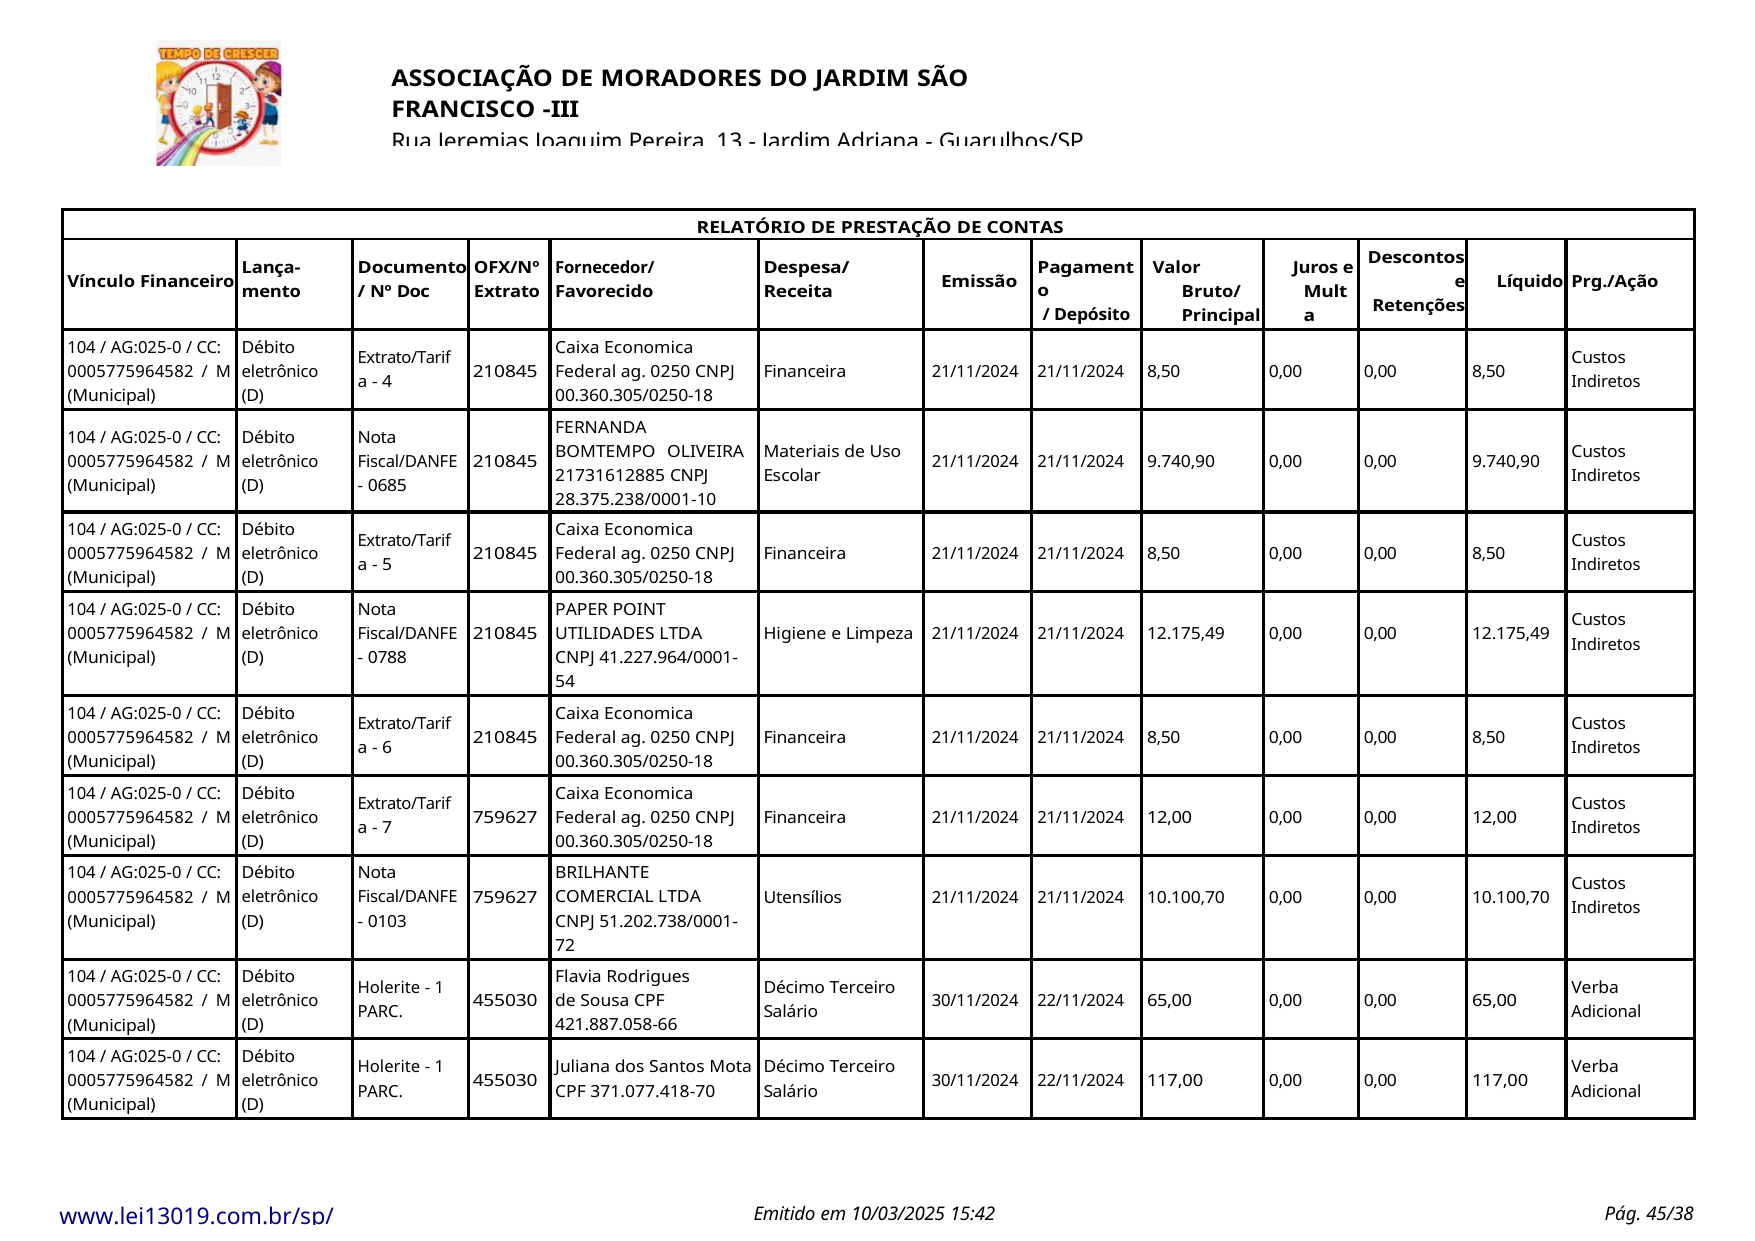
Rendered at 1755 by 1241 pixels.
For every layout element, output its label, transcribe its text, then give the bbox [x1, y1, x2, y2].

table_cell 21/11/2024 [925, 857, 1030, 957]
table_cell 104 / AG:025-0 / CC: 0005775964582 / M (Municipal) [64, 331, 235, 408]
table_cell 10.100,70 [1468, 857, 1564, 957]
table_cell 30/11/2024 [925, 1040, 1030, 1117]
table_cell 104 / AG:025-0 / CC: 0005775964582 / M (Municipal) [64, 593, 235, 694]
table_cell 65,00 [1143, 961, 1262, 1037]
table_cell 759627 [470, 777, 548, 854]
table_cell Décimo Terceiro Salário [760, 961, 922, 1037]
table_cell 9.740,90 [1468, 411, 1564, 510]
table_cell Caixa Economica Federal ag. 0250 CNPJ 00.360.305/0250-18 [552, 777, 757, 854]
table_cell 0,00 [1265, 1040, 1357, 1117]
table_cell 8,50 [1143, 697, 1262, 774]
table_cell 12.175,49 [1468, 593, 1564, 694]
table_cell Débito eletrônico (D) [238, 697, 351, 774]
table_cell 0,00 [1265, 961, 1357, 1037]
table_cell Débito eletrônico (D) [238, 411, 351, 510]
table_cell 8,50 [1468, 331, 1564, 408]
table_cell Custos Indiretos [1568, 593, 1693, 694]
table_cell Custos Indiretos [1568, 697, 1693, 774]
table_cell Juliana dos Santos Mota CPF 371.077.418-70 [552, 1040, 757, 1117]
table_cell 8,50 [1143, 331, 1262, 408]
table_cell Verba Adicional [1568, 1040, 1693, 1117]
table_cell 0,00 [1360, 857, 1465, 957]
table_cell 0,00 [1360, 331, 1465, 408]
table_cell Débito eletrônico (D) [238, 514, 351, 590]
table_cell 455030 [470, 1040, 548, 1117]
table_cell 0,00 [1265, 697, 1357, 774]
table_cell Nota Fiscal/DANFE - 0788 [354, 593, 467, 694]
table_cell Pagamento / Depósito [1033, 240, 1140, 328]
table_cell Décimo Terceiro Salário [760, 1040, 922, 1117]
table_cell 8,50 [1468, 697, 1564, 774]
table_cell Caixa Economica Federal ag. 0250 CNPJ 00.360.305/0250-18 [552, 331, 757, 408]
table_cell Extrato/Tarif a - 5 [354, 514, 467, 590]
table_cell Valor Bruto/ Principal [1143, 240, 1262, 328]
table_cell Juros e Multa [1265, 240, 1357, 328]
table_cell 0,00 [1265, 514, 1357, 590]
table_cell 22/11/2024 [1033, 961, 1140, 1037]
table_cell OFX/Nº Extrato [470, 240, 548, 328]
table_cell Custos Indiretos [1568, 857, 1693, 957]
table_cell 0,00 [1265, 331, 1357, 408]
table_cell 21/11/2024 [1033, 514, 1140, 590]
table_cell 21/11/2024 [1033, 411, 1140, 510]
table_cell Débito eletrônico (D) [238, 777, 351, 854]
table_cell 22/11/2024 [1033, 1040, 1140, 1117]
table_cell Caixa Economica Federal ag. 0250 CNPJ 00.360.305/0250-18 [552, 697, 757, 774]
table_cell Líquido [1468, 240, 1564, 328]
table_cell Débito eletrônico (D) [238, 331, 351, 408]
table_cell 21/11/2024 [1033, 777, 1140, 854]
table_cell 12,00 [1468, 777, 1564, 854]
table_cell Holerite - 1 PARC. [354, 1040, 467, 1117]
table_cell 0,00 [1360, 1040, 1465, 1117]
table_cell Verba Adicional [1568, 961, 1693, 1037]
table_cell Utensílios [760, 857, 922, 957]
table_cell 8,50 [1143, 514, 1262, 590]
table_cell 104 / AG:025-0 / CC: 0005775964582 / M (Municipal) [64, 697, 235, 774]
table_cell Lança- mento [238, 240, 351, 328]
table_cell Custos Indiretos [1568, 514, 1693, 590]
table_cell Flavia Rodrigues de Sousa CPF 421.887.058-66 [552, 961, 757, 1037]
table_cell Nota Fiscal/DANFE - 0685 [354, 411, 467, 510]
table_cell Custos Indiretos [1568, 331, 1693, 408]
table_cell 210845 [470, 697, 548, 774]
table_cell 30/11/2024 [925, 961, 1030, 1037]
table_cell 12,00 [1143, 777, 1262, 854]
table_cell Extrato/Tarif a - 6 [354, 697, 467, 774]
table_cell Financeira [760, 514, 922, 590]
table_cell Materiais de Uso Escolar [760, 411, 922, 510]
table_cell BRILHANTE COMERCIAL LTDA CNPJ 51.202.738/0001-72 [552, 857, 757, 957]
table_cell 210845 [470, 331, 548, 408]
table_cell 0,00 [1360, 777, 1465, 854]
table_cell Higiene e Limpeza [760, 593, 922, 694]
table_cell Documento / Nº Doc [354, 240, 467, 328]
table_cell 0,00 [1265, 857, 1357, 957]
table_cell 104 / AG:025-0 / CC: 0005775964582 / M (Municipal) [64, 961, 235, 1037]
table_cell 21/11/2024 [1033, 857, 1140, 957]
table_cell Caixa Economica Federal ag. 0250 CNPJ 00.360.305/0250-18 [552, 514, 757, 590]
table_cell 9.740,90 [1143, 411, 1262, 510]
table_cell 0,00 [1265, 777, 1357, 854]
table_cell 117,00 [1468, 1040, 1564, 1117]
table_cell Extrato/Tarif a - 7 [354, 777, 467, 854]
table_cell Fornecedor/ Favorecido [552, 240, 757, 328]
table_cell Débito eletrônico (D) [238, 857, 351, 957]
table_cell 104 / AG:025-0 / CC: 0005775964582 / M (Municipal) [64, 411, 235, 510]
table_cell PAPER POINT UTILIDADES LTDA CNPJ 41.227.964/0001-54 [552, 593, 757, 694]
table_cell 21/11/2024 [1033, 331, 1140, 408]
table_cell 21/11/2024 [1033, 697, 1140, 774]
table_cell 21/11/2024 [925, 331, 1030, 408]
table_cell 759627 [470, 857, 548, 957]
table_cell 21/11/2024 [925, 411, 1030, 510]
table_cell 210845 [470, 593, 548, 694]
table_cell Holerite - 1 PARC. [354, 961, 467, 1037]
table_cell Extrato/Tarif a - 4 [354, 331, 467, 408]
table_cell 21/11/2024 [1033, 593, 1140, 694]
table_cell 0,00 [1265, 593, 1357, 694]
table_cell 104 / AG:025-0 / CC: 0005775964582 / M (Municipal) [64, 1040, 235, 1117]
table_cell FERNANDA BOMTEMPO OLIVEIRA 21731612885 CNPJ 28.375.238/0001-10 [552, 411, 757, 510]
table_cell Emissão [925, 240, 1030, 328]
table_cell 21/11/2024 [925, 593, 1030, 694]
table_cell 117,00 [1143, 1040, 1262, 1117]
table_cell 455030 [470, 961, 548, 1037]
table_cell 210845 [470, 514, 548, 590]
table_cell 0,00 [1360, 411, 1465, 510]
table_cell Financeira [760, 331, 922, 408]
table_cell Débito eletrônico (D) [238, 593, 351, 694]
table_cell 8,50 [1468, 514, 1564, 590]
table_cell 12.175,49 [1143, 593, 1262, 694]
table_header RELATÓRIO DE PRESTAÇÃO DE CONTAS [64, 211, 1693, 238]
table_cell 65,00 [1468, 961, 1564, 1037]
table_cell Vínculo Financeiro [64, 240, 235, 328]
table_cell Prg./Ação [1568, 240, 1693, 328]
table_cell 21/11/2024 [925, 697, 1030, 774]
table_cell Débito eletrônico (D) [238, 961, 351, 1037]
table_cell Débito eletrônico (D) [238, 1040, 351, 1117]
table_cell 21/11/2024 [925, 777, 1030, 854]
table_cell 104 / AG:025-0 / CC: 0005775964582 / M (Municipal) [64, 777, 235, 854]
table_cell 104 / AG:025-0 / CC: 0005775964582 / M (Municipal) [64, 857, 235, 957]
table_cell Despesa/ Receita [760, 240, 922, 328]
table_cell 104 / AG:025-0 / CC: 0005775964582 / M (Municipal) [64, 514, 235, 590]
table_cell 21/11/2024 [925, 514, 1030, 590]
table_cell 0,00 [1360, 593, 1465, 694]
table_cell Financeira [760, 697, 922, 774]
table_cell Nota Fiscal/DANFE - 0103 [354, 857, 467, 957]
table_cell 0,00 [1265, 411, 1357, 510]
table_cell 0,00 [1360, 514, 1465, 590]
table_cell Custos Indiretos [1568, 777, 1693, 854]
table_cell 0,00 [1360, 697, 1465, 774]
table_cell Custos Indiretos [1568, 411, 1693, 510]
table_cell 10.100,70 [1143, 857, 1262, 957]
table_cell 0,00 [1360, 961, 1465, 1037]
table_cell Descontos e Retenções [1360, 240, 1465, 328]
table_cell Financeira [760, 777, 922, 854]
table_cell 210845 [470, 411, 548, 510]
